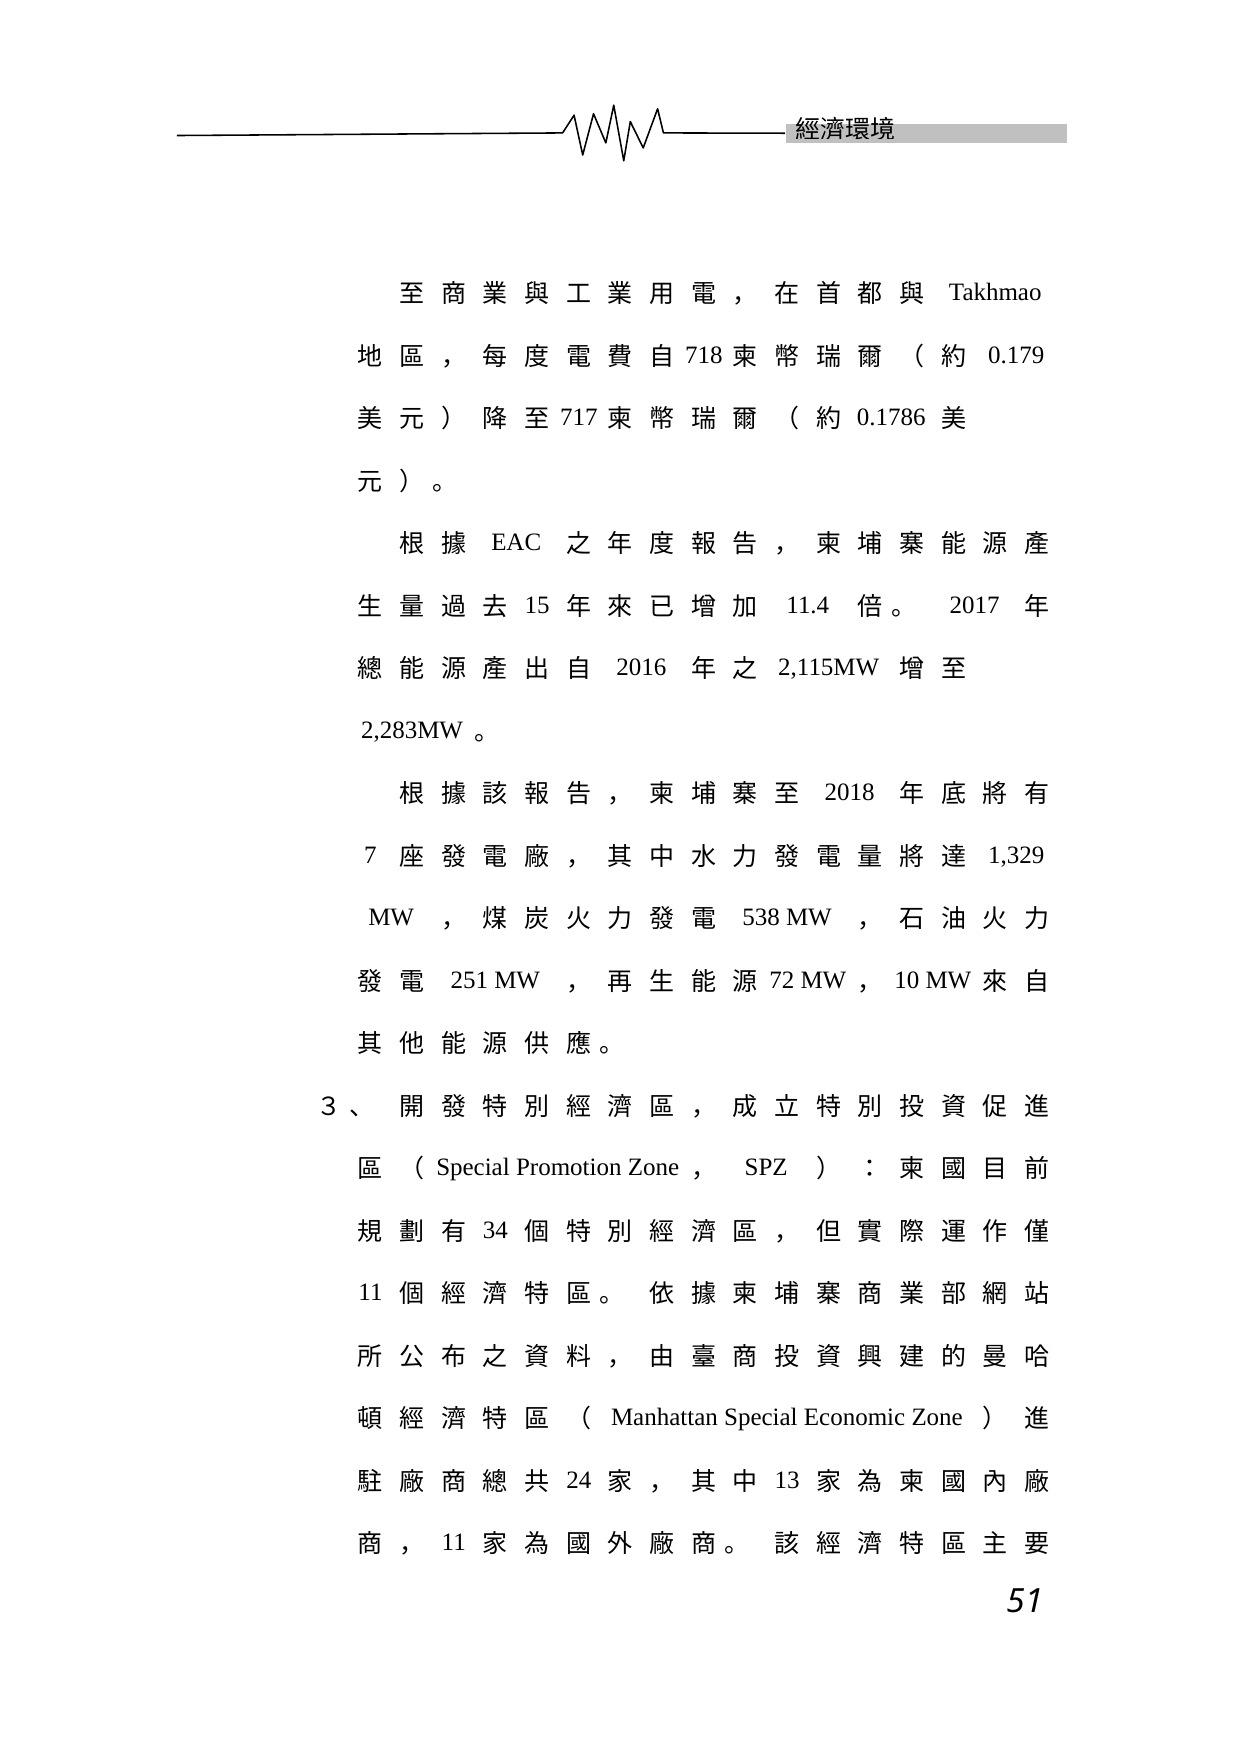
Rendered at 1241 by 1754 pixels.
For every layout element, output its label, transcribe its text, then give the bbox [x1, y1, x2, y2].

text 至商業與工業用電，在首都與Takhmao地區，每度電費自718柬幣瑞爾（約0.179美元）降至717柬幣瑞爾（約0.1786美元）。 [330, 250, 1058, 500]
text ３、開發特別經濟區，成立特別投資促進區（Special Promotion Zone，SPZ）：柬國目前規劃有34個特別經濟區，但實際運作僅11個經濟特區。依據柬埔寨商業部網站所公布之資料，由臺商投資興建的曼哈頓經濟特區（Manhattan Special Economic Zone）進駐廠商總共24家，其中13家為柬國內廠商，11家為國外廠商。該經濟特區主要 [281, 1063, 1058, 1563]
text 根據該報告，柬埔寨至2018年底將有7座發電廠，其中水力發電量將達1,329 MW，煤炭火力發電538 MW，石油火力發電251 MW，再生能源72 MW，10 MW來自其他能源供應。 [330, 750, 1058, 1063]
text 根據EAC之年度報告，柬埔寨能源產生量過去15年來已增加11.4倍。2017年總能源產出自2016年之2,115MW增至2,283MW。 [330, 500, 1058, 750]
